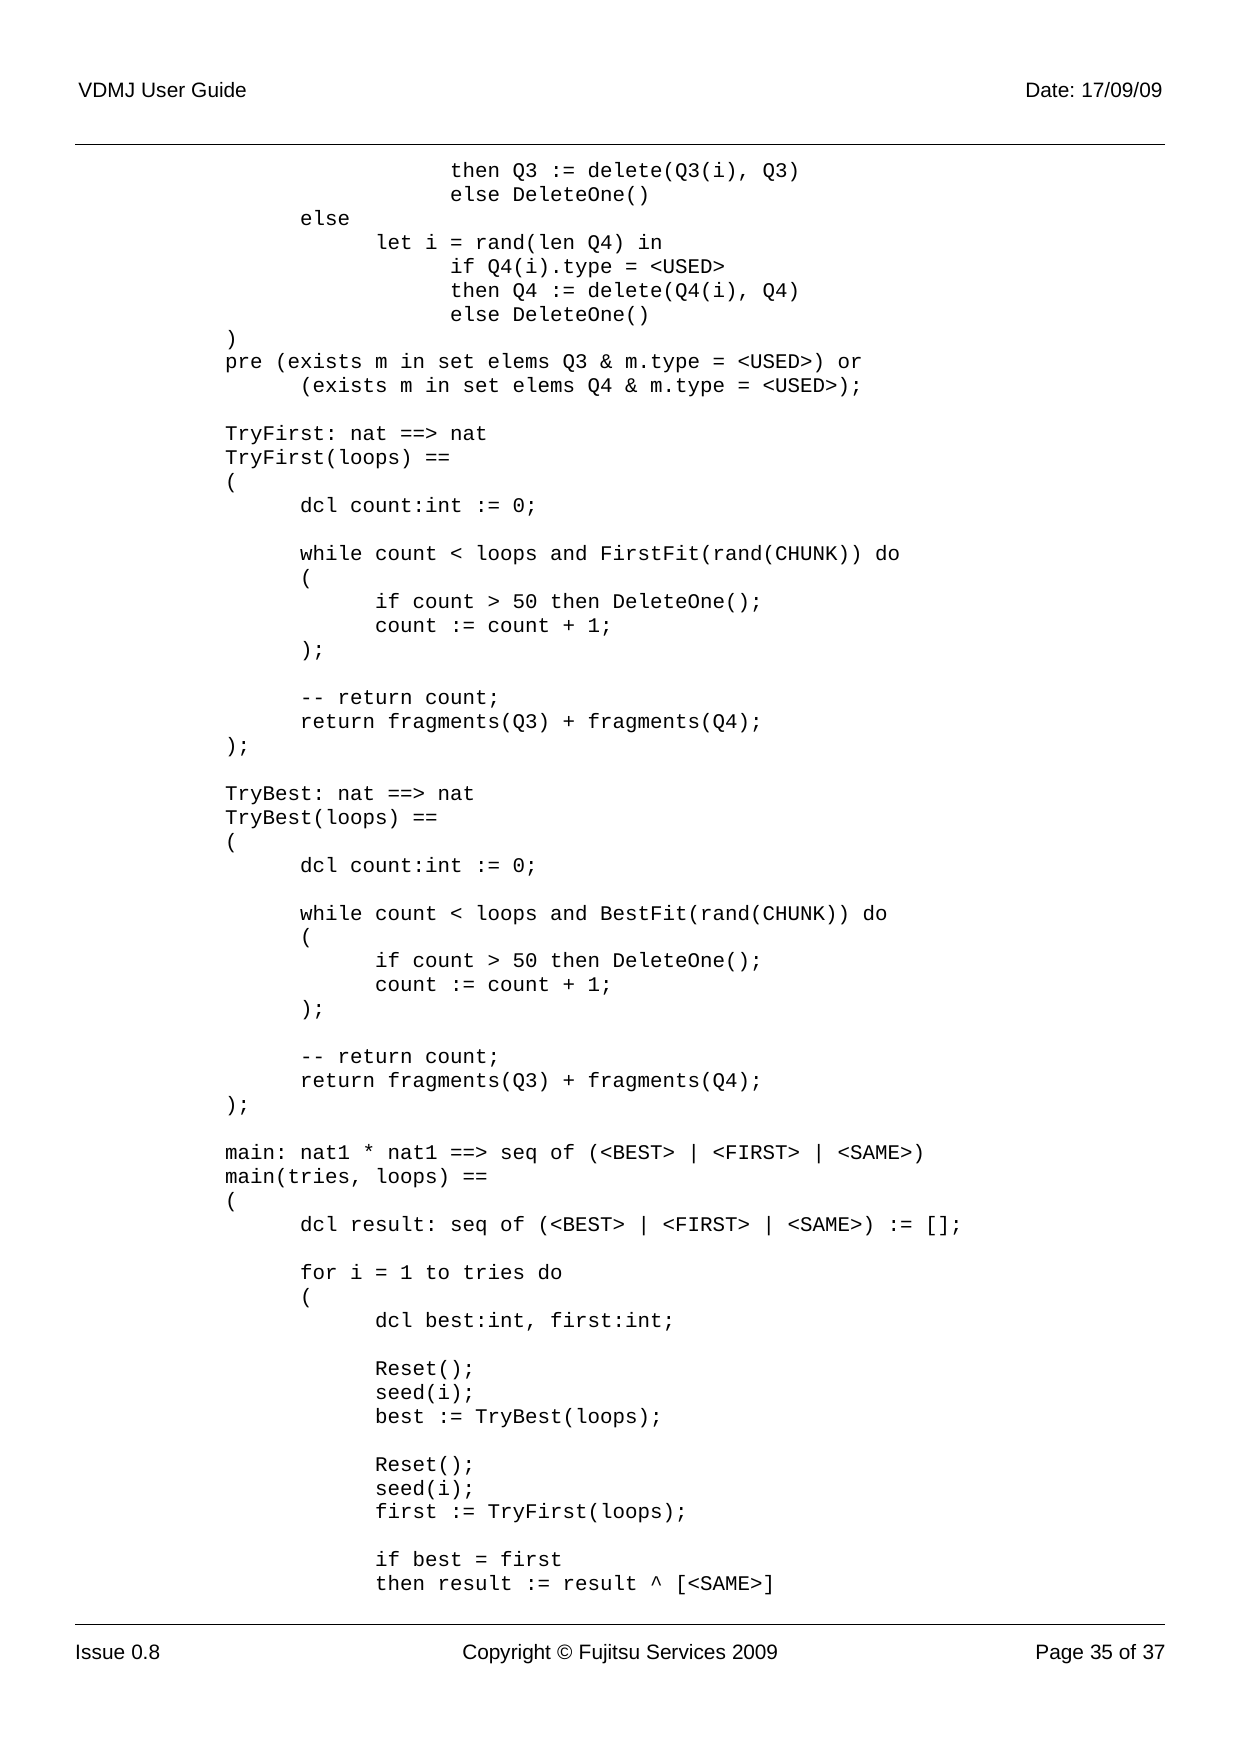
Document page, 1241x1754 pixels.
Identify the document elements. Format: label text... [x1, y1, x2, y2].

text (exists m in set elems Q4 & m.type = <USED>); [225, 375, 1165, 399]
text ( [225, 831, 1165, 854]
text ); [225, 735, 1165, 759]
text TryFirst(loops) == [225, 447, 1165, 471]
text ( [225, 926, 1165, 950]
text count := count + 1; [225, 974, 1165, 998]
text if best = first [225, 1549, 1165, 1573]
text dcl count:int := 0; [225, 495, 1165, 519]
text while count < loops and BestFit(rand(CHUNK)) do [225, 902, 1165, 926]
text -- return count; [225, 687, 1165, 711]
text for i = 1 to tries do [225, 1262, 1165, 1286]
text return fragments(Q3) + fragments(Q4); [225, 1070, 1165, 1094]
text if Q4(i).type = <USED> [225, 256, 1165, 279]
text ( [225, 1286, 1165, 1310]
text let i = rand(len Q4) in [225, 232, 1165, 256]
text then Q3 := delete(Q3(i), Q3) [225, 160, 1165, 184]
text ); [225, 1094, 1165, 1118]
text dcl count:int := 0; [225, 854, 1165, 878]
text then result := result ^ [<SAME>] [225, 1573, 1165, 1597]
text ) [225, 327, 1165, 351]
text main(tries, loops) == [225, 1166, 1165, 1190]
text else DeleteOne() [225, 303, 1165, 327]
text else [225, 208, 1165, 232]
text ( [225, 471, 1165, 495]
text Reset(); [225, 1453, 1165, 1477]
text if count > 50 then DeleteOne(); [225, 591, 1165, 615]
text dcl result: seq of (<BEST> | <FIRST> | <SAME>) := []; [225, 1214, 1165, 1238]
text best := TryBest(loops); [225, 1406, 1165, 1429]
text TryFirst: nat ==> nat [225, 423, 1165, 447]
text while count < loops and FirstFit(rand(CHUNK)) do [225, 543, 1165, 567]
text ( [225, 1190, 1165, 1214]
text -- return count; [225, 1046, 1165, 1070]
text Reset(); [225, 1358, 1165, 1382]
text ); [225, 639, 1165, 663]
text then Q4 := delete(Q4(i), Q4) [225, 279, 1165, 303]
text return fragments(Q3) + fragments(Q4); [225, 711, 1165, 735]
text ); [225, 998, 1165, 1022]
text seed(i); [225, 1382, 1165, 1406]
text TryBest(loops) == [225, 807, 1165, 831]
text seed(i); [225, 1477, 1165, 1501]
text ( [225, 567, 1165, 591]
text main: nat1 * nat1 ==> seq of (<BEST> | <FIRST> | <SAME>) [225, 1142, 1165, 1166]
text else DeleteOne() [225, 184, 1165, 208]
text first := TryFirst(loops); [225, 1501, 1165, 1525]
text count := count + 1; [225, 615, 1165, 639]
text pre (exists m in set elems Q3 & m.type = <USED>) or [225, 351, 1165, 375]
text if count > 50 then DeleteOne(); [225, 950, 1165, 974]
text dcl best:int, first:int; [225, 1310, 1165, 1334]
text TryBest: nat ==> nat [225, 783, 1165, 807]
